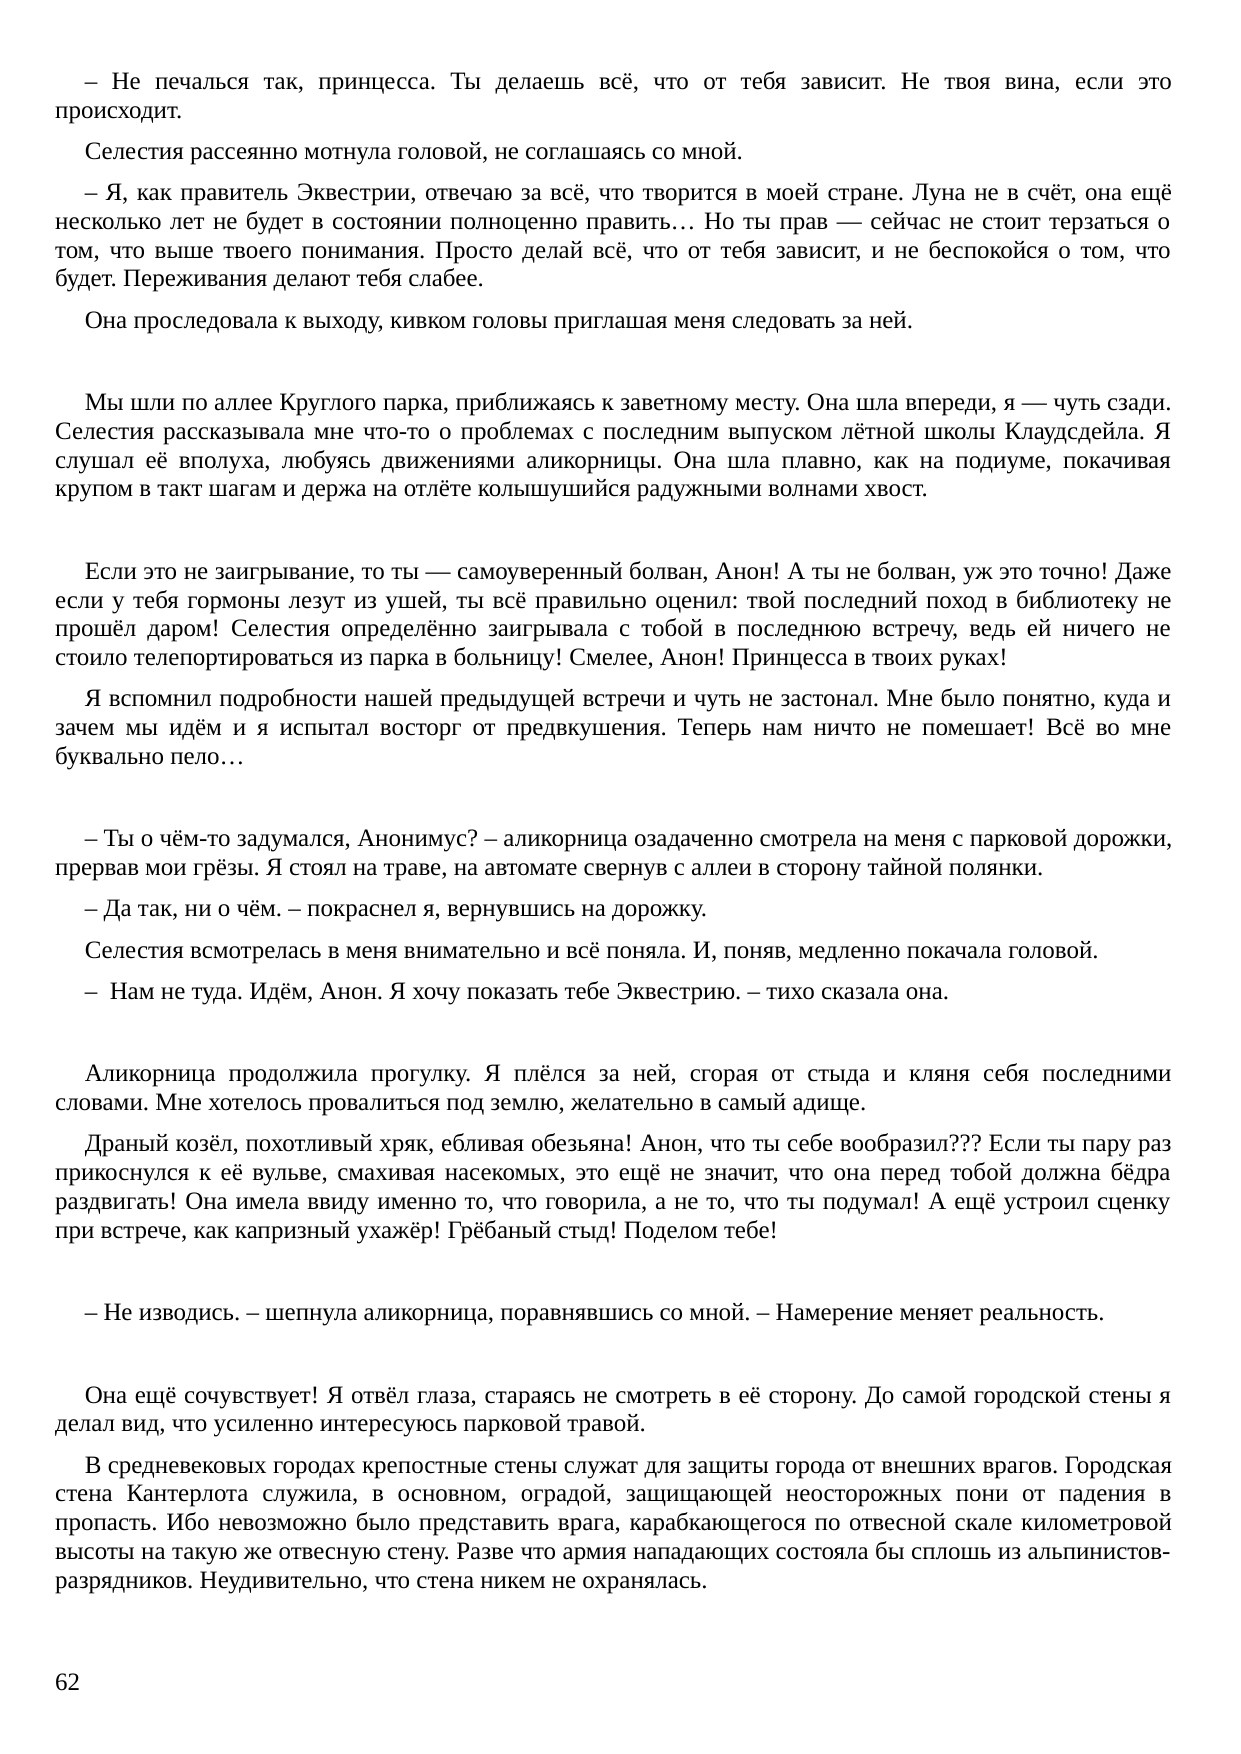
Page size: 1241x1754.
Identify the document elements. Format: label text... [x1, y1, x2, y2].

text – Ты о чём-то задумался, Анонимус? – аликорница озадаченно смотрела на меня с парковой дорожки, прервав мои грёзы. Я стоял на траве, на автомате свернув с аллеи в сторону тайной полянки. [55, 823, 1173, 881]
text – Да так, ни о чём. – покраснел я, вернувшись на дорожку. [55, 893, 1173, 922]
text – Я, как правитель Эквестрии, отвечаю за всё, что творится в моей стране. Луна не в счёт, она ещё несколько лет не будет в состоянии полноценно править… Но ты прав — сейчас не стоит терзаться о том, что выше твоего понимания. Просто делай всё, что от тебя зависит, и не беспокойся о том, что будет. Переживания делают тебя слабее. [55, 177, 1173, 292]
text – Не изводись. – шепнула аликорница, поравнявшись со мной. – Намерение меняет реальность. [55, 1297, 1173, 1326]
text Аликорница продолжила прогулку. Я плёлся за ней, сгорая от стыда и кляня себя последними словами. Мне хотелось провалиться под землю, желательно в самый адище. [55, 1058, 1173, 1116]
text Мы шли по аллее Круглого парка, приближаясь к заветному месту. Она шла впереди, я — чуть cзади. Селестия рассказывала мне что-то о проблемах с последним выпуском лётной школы Клаудсдейла. Я слушал её вполуха, любуясь движениями аликорницы. Она шла плавно, как на подиуме, покачивая крупом в такт шагам и держа на отлёте колышушийся радужными волнами хвост. [55, 387, 1173, 502]
text – Не печалься так, принцесса. Ты делаешь всё, что от тебя зависит. Не твоя вина, если это происходит. [55, 66, 1173, 123]
text Селестия рассеянно мотнула головой, не соглашаясь со мной. [55, 136, 1173, 165]
text Она ещё сочувствует! Я отвёл глаза, стараясь не смотреть в её сторону. До самой городской стены я делал вид, что усиленно интересуюсь парковой травой. [55, 1380, 1173, 1437]
text – Нам не туда. Идём, Анон. Я хочу показать тебе Эквестрию. – тихо сказала она. [55, 976, 1173, 1005]
text Если это не заигрывание, то ты — самоуверенный болван, Анон! А ты не болван, уж это точно! Даже если у тебя гормоны лезут из ушей, ты всё правильно оценил: твой последний поход в библиотеку не прошёл даром! Селестия определённо заигрывала с тобой в последнюю встречу, ведь ей ничего не стоило телепортироваться из парка в больницу! Смелее, Анон! Принцесса в твоих руках! [55, 556, 1173, 671]
text Я вспомнил подробности нашей предыдущей встречи и чуть не застонал. Мне было понятно, куда и зачем мы идём и я испытал восторг от предвкушения. Теперь нам ничто не помешает! Всё во мне буквально пело… [55, 683, 1173, 770]
text Драный козёл, похотливый хряк, ебливая обезьяна! Анон, что ты себе вообразил??? Если ты пару раз прикоснулся к её вульве, смахивая насекомых, это ещё не значит, что она перед тобой должна бёдра раздвигать! Она имела ввиду именно то, что говорила, а не то, что ты подумал! А ещё устроил сценку при встрече, как капризный ухажёр! Грёбаный стыд! Поделом тебе! [55, 1128, 1173, 1243]
text В средневековых городах крепостные стены служат для защиты города от внешних врагов. Городская стена Кантерлота служила, в основном, оградой, защищающей неосторожных пони от падения в пропасть. Ибо невозможно было представить врага, карабкающегося по отвесной скале километровой высоты на такую же отвесную стену. Разве что армия нападающих состояла бы сплошь из альпинистов-разрядников. Неудивительно, что стена никем не охранялась. [55, 1450, 1173, 1593]
text Селестия всмотрелась в меня внимательно и всё поняла. И, поняв, медленно покачала головой. [55, 935, 1173, 963]
text Она проследовала к выходу, кивком головы приглашая меня следовать за ней. [55, 305, 1173, 333]
